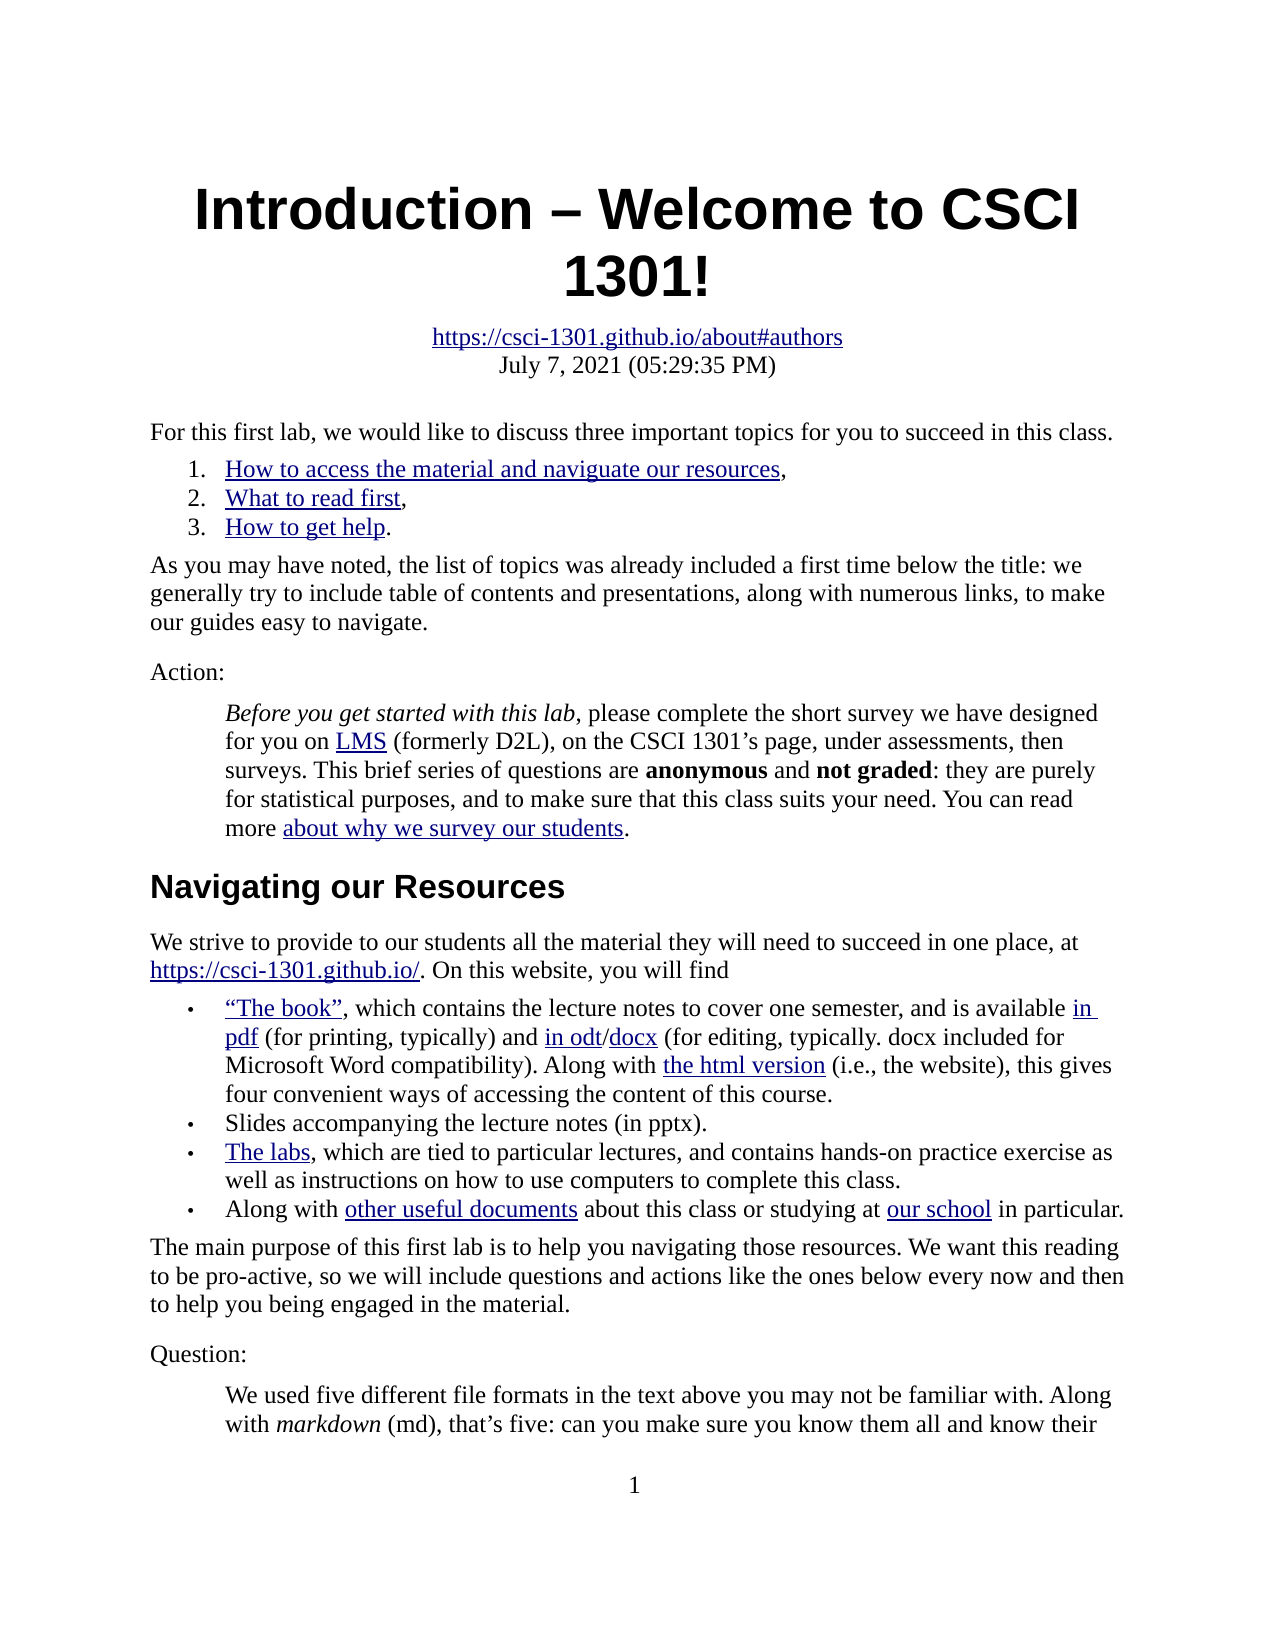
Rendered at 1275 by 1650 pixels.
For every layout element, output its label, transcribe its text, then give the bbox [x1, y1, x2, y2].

text July 7, 2021 (05:29:35 PM) [150, 350, 1125, 379]
text Action: [150, 657, 1125, 686]
title Introduction – Welcome to CSCI 1301! [150, 175, 1125, 309]
list How to get help. [187, 512, 1125, 541]
list The labs, which are tied to particular lectures, and contains hands-on practice exercise as well as instructions on how to use computers to complete this class. [187, 1137, 1125, 1194]
text Question: [150, 1339, 1125, 1368]
text The main purpose of this first lab is to help you navigating those resources. We want this reading to be pro-active, so we will include questions and actions like the ones below every now and then to help you being engaged in the material. [150, 1232, 1125, 1318]
list What to read first, [187, 483, 1125, 512]
list “The book”, which contains the lecture notes to cover one semester, and is available in pdf (for printing, typically) and in odt/docx (for editing, typically. docx included for Microsoft Word compatibility). Along with the html version (i.e., the website), this gives four convenient ways of accessing the content of this course. [187, 993, 1125, 1108]
text Before you get started with this lab, please complete the short survey we have designed for you on LMS (formerly D2L), on the CSCI 1301’s page, under assessments, then surveys. This brief series of questions are anonymous and not graded: they are purely for statistical purposes, and to make sure that this class suits your need. You can read more about why we survey our students. [225, 698, 1125, 841]
list Slides accompanying the lecture notes (in pptx). [187, 1108, 1125, 1137]
text As you may have noted, the list of topics was already included a first time below the title: we generally try to include table of contents and presentations, along with numerous links, to make our guides easy to navigate. [150, 550, 1125, 636]
list How to access the material and naviguate our resources, [187, 454, 1125, 483]
text We used five different file formats in the text above you may not be familiar with. Along with markdown (md), that’s five: can you make sure you know them all and know their [225, 1380, 1125, 1437]
text For this first lab, we would like to discuss three important topics for you to succeed in this class. [150, 417, 1125, 446]
subtitle Navigating our Resources [150, 866, 1125, 905]
text https://csci-1301.github.io/about#authors [150, 322, 1125, 350]
text We strive to provide to our students all the material they will need to succeed in one place, at https://csci-1301.github.io/. On this website, you will find [150, 927, 1125, 984]
list Along with other useful documents about this class or studying at our school in particular. [187, 1194, 1125, 1223]
